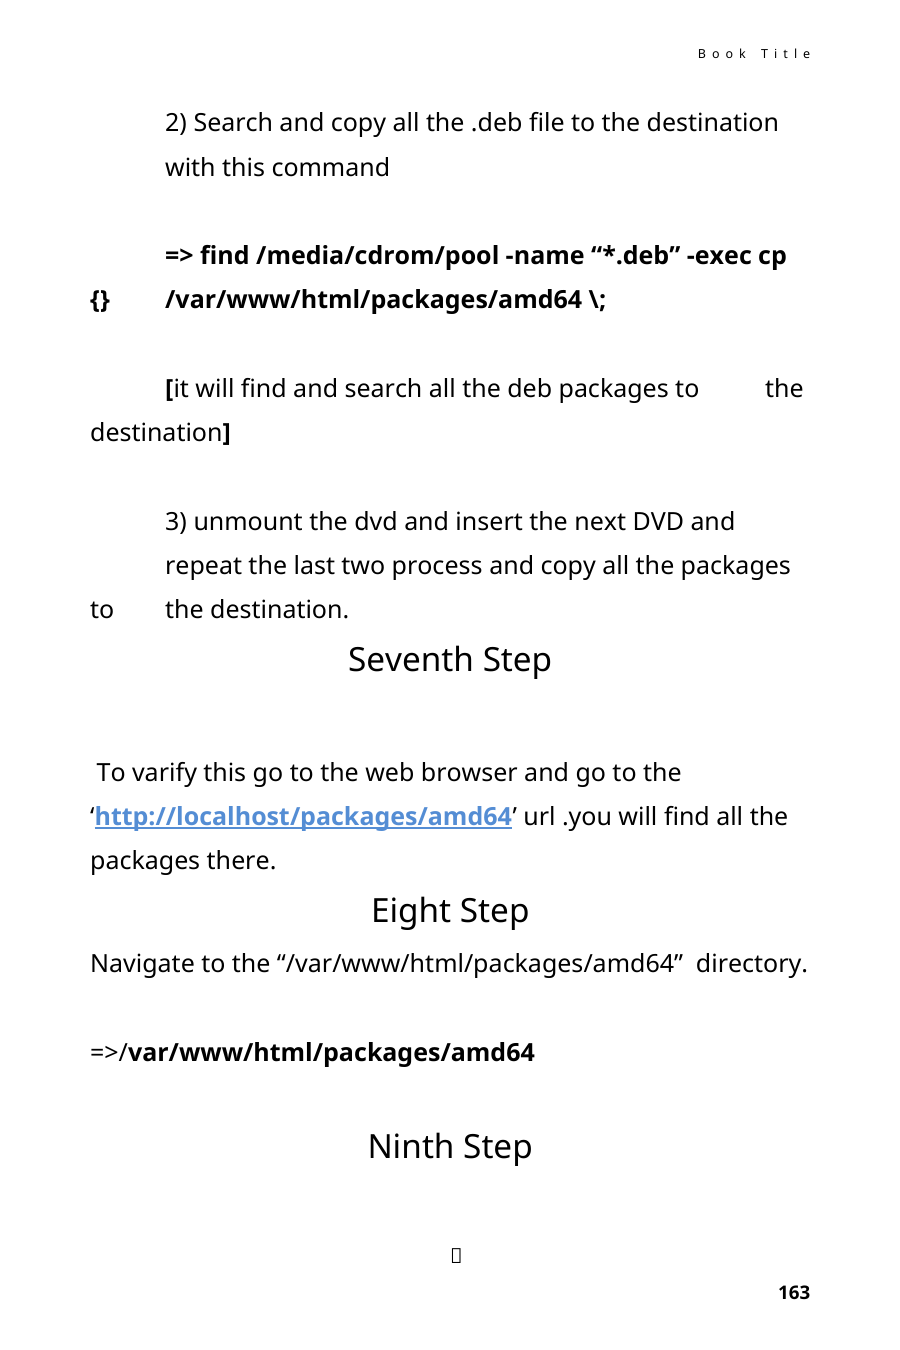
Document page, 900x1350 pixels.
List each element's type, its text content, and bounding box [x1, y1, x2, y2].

text 2) Search and copy all the .deb file to the destination with this command [90, 105, 810, 183]
text [it will find and search all the deb packages to the destination] [90, 371, 810, 449]
text To varify this go to the web browser and go to the ‘http://localhost/packages/amd64’ url .you will find all the packages there. [90, 754, 810, 877]
text =>/var/www/html/packages/amd64 [90, 1034, 810, 1068]
text Ninth Step [90, 1123, 810, 1168]
text Navigate to the “/var/www/html/packages/amd64” directory. [90, 946, 810, 980]
text Seventh Step [90, 636, 810, 682]
text Eight Step [90, 887, 810, 932]
text => find /media/cdrom/pool -name “*.deb” -exec cp {} /var/www/html/packages/amd64 \; [90, 238, 810, 316]
text 3) unmount the dvd and insert the next DVD and repeat the last two process and copy all the packages to the destination. [90, 503, 810, 626]
